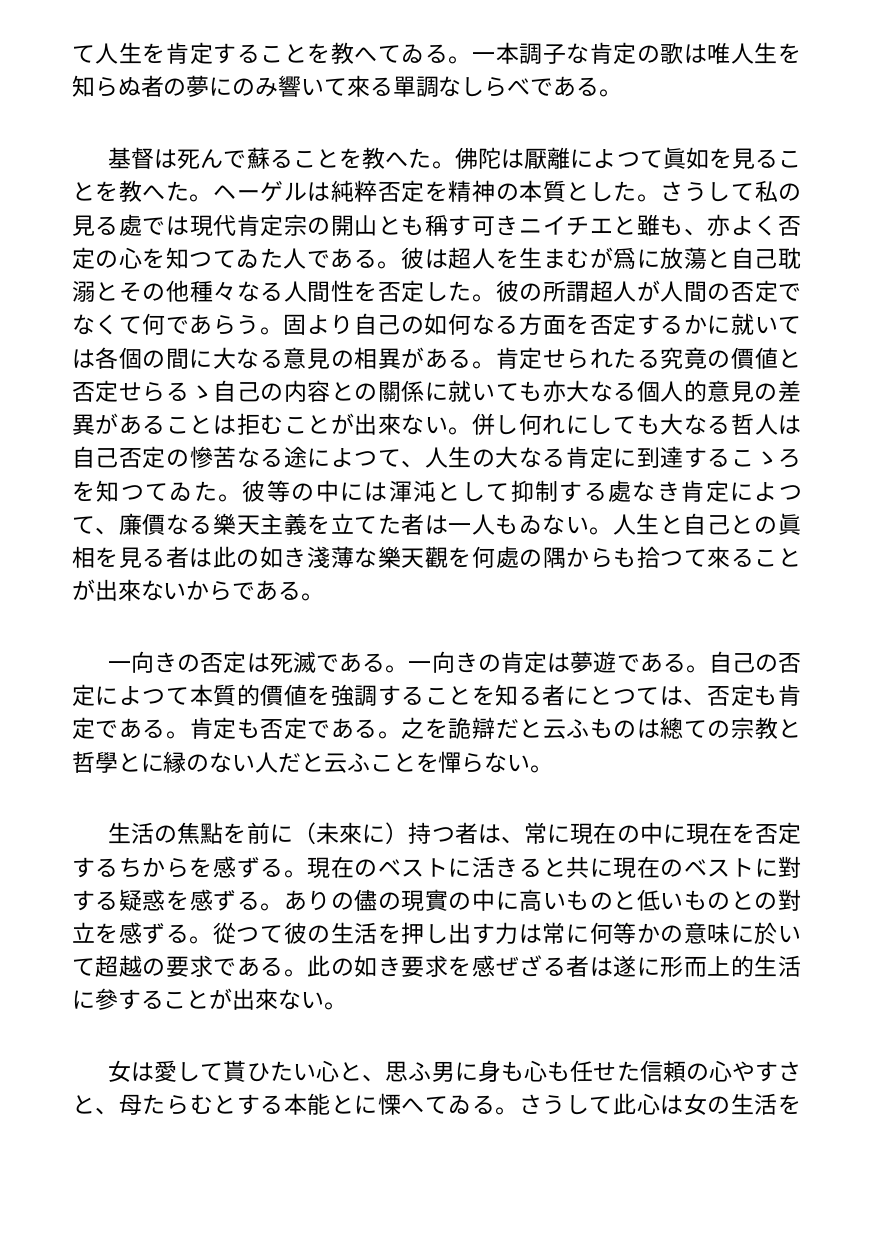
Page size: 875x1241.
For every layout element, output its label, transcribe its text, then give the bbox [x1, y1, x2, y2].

text 女は愛して貰ひたい心と、思ふ男に身も心も任せた信頼の心やすさと、母たらむとする本能とに慄へてゐる。さうして此心は女の生活を [72, 1054, 802, 1121]
text 基督は死んで蘇ることを教へた。佛陀は厭離によつて眞如を見ることを教へた。ヘーゲルは純粹否定を精神の本質とした。さうして私の見る處では現代肯定宗の開山とも稱す可きニイチエと雖も、亦よく否定の心を知つてゐた人である。彼は超人を生まむが爲に放蕩と自己耽溺とその他種々なる人間性を否定した。彼の所謂超人が人間の否定でなくて何であらう。固より自己の如何なる方面を否定するかに就いては各個の間に大なる意見の相異がある。肯定せられたる究竟の價値と否定せらるゝ自己の内容との關係に就いても亦大なる個人的意見の差異があることは拒むことが出來ない。併し何れにしても大なる哲人は自己否定の慘苦なる途によつて、人生の大なる肯定に到達するこゝろを知つてゐた。彼等の中には渾沌として抑制する處なき肯定によつて、廉價なる樂天主義を立てた者は一人もゐない。人生と自己との眞相を見る者は此の如き淺薄な樂天觀を何處の隅からも拾つて來ることが出來ないからである。 [72, 141, 802, 606]
text 生活の焦點を前に（未來に）持つ者は、常に現在の中に現在を否定するちからを感ずる。現在のベストに活きると共に現在のベストに對する疑惑を感ずる。ありの儘の現實の中に高いものと低いものとの對立を感ずる。從つて彼の生活を押し出す力は常に何等かの意味に於いて超越の要求である。此の如き要求を感ぜざる者は遂に形而上的生活に參することが出來ない。 [72, 816, 802, 1016]
text 一向きの否定は死滅である。一向きの肯定は夢遊である。自己の否定によつて本質的價値を強調することを知る者にとつては、否定も肯定である。肯定も否定である。之を詭辯だと云ふものは總ての宗教と哲學とに縁のない人だと云ふことを憚らない。 [72, 645, 802, 778]
text て人生を肯定することを教へてゐる。一本調子な肯定の歌は唯人生を知らぬ者の夢にのみ響いて來る單調なしらべである。 [72, 36, 802, 102]
